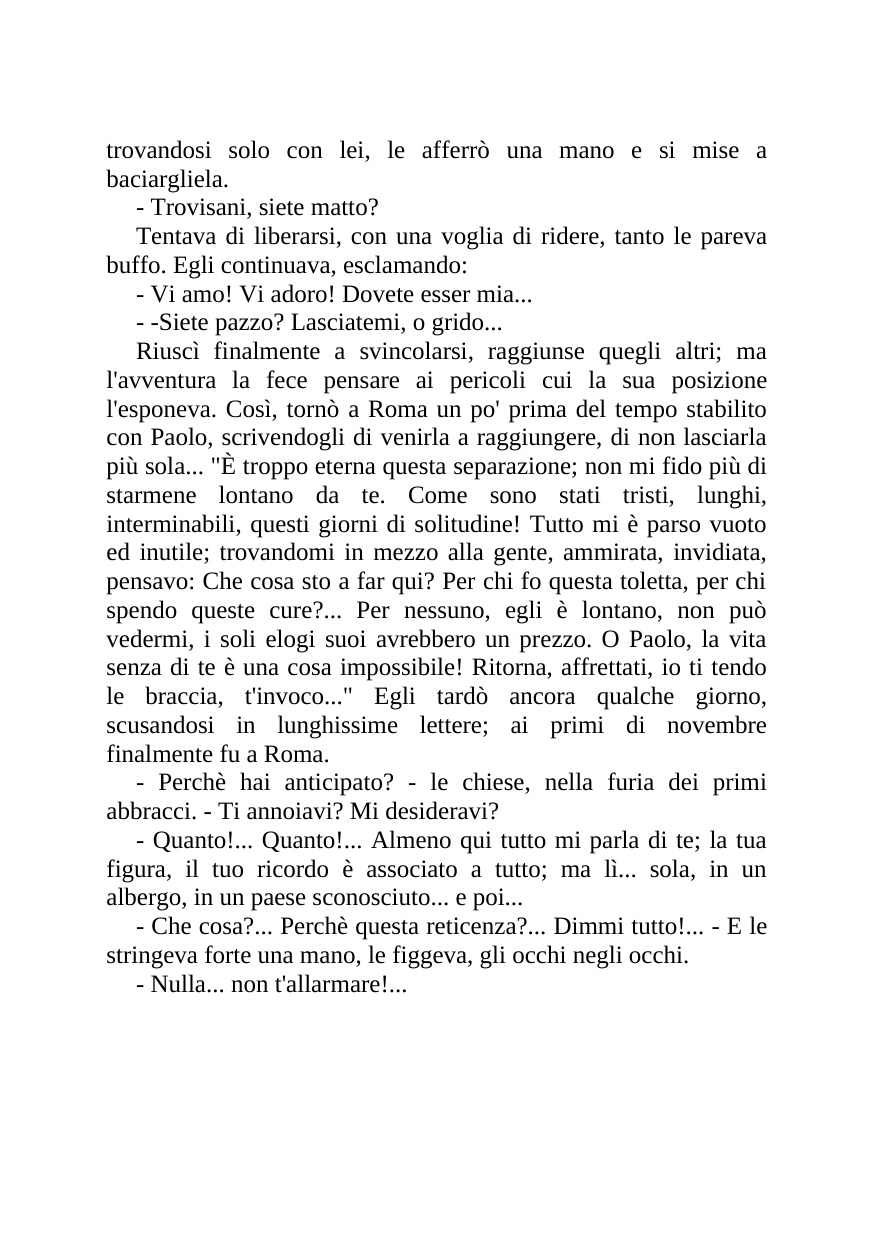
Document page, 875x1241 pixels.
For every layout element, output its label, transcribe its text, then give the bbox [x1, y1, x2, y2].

text Tentava di liberarsi, con una voglia di ridere, tanto le pareva buffo. Egli continuava, esclamando: [106, 221, 768, 279]
text - Nulla... non t'allarmare!... [106, 969, 768, 997]
text - -Siete pazzo? Lasciatemi, o grido... [106, 307, 768, 336]
text - Perchè hai anticipato? - le chiese, nella furia dei primi abbracci. - Ti annoiavi? Mi desideravi? [106, 767, 768, 825]
text - Vi amo! Vi adoro! Dovete esser mia... [106, 279, 768, 307]
text trovandosi solo con lei, le afferrò una mano e si mise a baciargliela. [106, 135, 768, 192]
text Riuscì finalmente a svincolarsi, raggiunse quegli altri; ma l'avventura la fece pensare ai pericoli cui la sua posizione l'esponeva. Così, tornò a Roma un po' prima del tempo stabilito con Paolo, scrivendogli di venirla a raggiungere, di non lasciarla più sola... "È troppo eterna questa separazione; non mi fido più di starmene lontano da te. Come sono stati tristi, lunghi, interminabili, questi giorni di solitudine! Tutto mi è parso vuoto ed inutile; trovandomi in mezzo alla gente, ammirata, invidiata, pensavo: Che cosa sto a far qui? Per chi fo questa toletta, per chi spendo queste cure?... Per nessuno, egli è lontano, non può vedermi, i soli elogi suoi avrebbero un prezzo. O Paolo, la vita senza di te è una cosa impossibile! Ritorna, affrettati, io ti tendo le braccia, t'invoco..." Egli tardò ancora qualche giorno, scusandosi in lunghissime lettere; ai primi di novembre finalmente fu a Roma. [106, 336, 768, 767]
text - Trovisani, siete matto? [106, 192, 768, 221]
text - Quanto!... Quanto!... Almeno qui tutto mi parla di te; la tua figura, il tuo ricordo è associato a tutto; ma lì... sola, in un albergo, in un paese sconosciuto... e poi... [106, 825, 768, 911]
text - Che cosa?... Perchè questa reticenza?... Dimmi tutto!... - E le stringeva forte una mano, le figgeva, gli occhi negli occhi. [106, 911, 768, 969]
